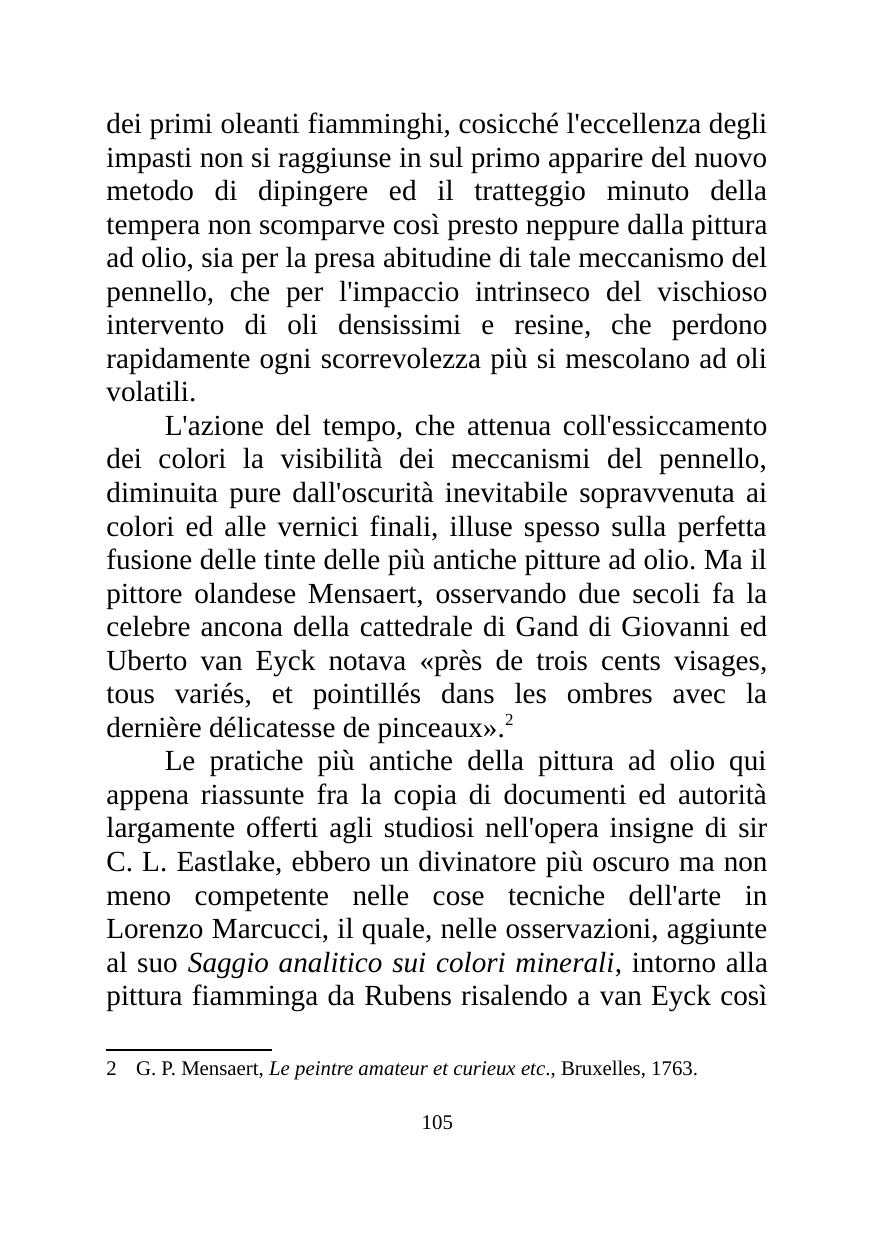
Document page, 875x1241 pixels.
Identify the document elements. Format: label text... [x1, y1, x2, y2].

text G. P. Mensaert, Le peintre amateur et curieux etc., Bruxelles, 1763. [106, 1056, 768, 1080]
text L'azione del tempo, che attenua coll'essiccamento dei colori la visibilità dei meccanismi del pennello, diminuita pure dall'oscurità inevitabile sopravvenuta ai colori ed alle vernici finali, illuse spesso sulla perfetta fusione delle tinte delle più antiche pitture ad olio. Ma il pittore olandese Mensaert, osservando due secoli fa la celebre ancona della cattedrale di Gand di Giovanni ed Uberto van Eyck notava «près de trois cents visages, tous variés, et pointillés dans les ombres avec la dernière délicatesse de pinceaux». [106, 408, 768, 743]
text Le pratiche più antiche della pittura ad olio qui appena riassunte fra la copia di documenti ed autorità largamente offerti agli studiosi nell'opera insigne di sir C. L. Eastlake, ebbero un divinatore più oscuro ma non meno competente nelle cose tecniche dell'arte in Lorenzo Marcucci, il quale, nelle osservazioni, aggiunte al suo Saggio analitico sui colori minerali, intorno alla pittura fiamminga da Rubens risalendo a van Eyck così [106, 743, 768, 1012]
text dei primi oleanti fiamminghi, cosicché l'eccellenza degli impasti non si raggiunse in sul primo apparire del nuovo metodo di dipingere ed il tratteggio minuto della tempera non scomparve così presto neppure dalla pittura ad olio, sia per la presa abitudine di tale meccanismo del pennello, che per l'impaccio intrinseco del vischioso intervento di oli densissimi e resine, che perdono rapidamente ogni scorrevolezza più si mescolano ad oli volatili. [106, 106, 768, 408]
